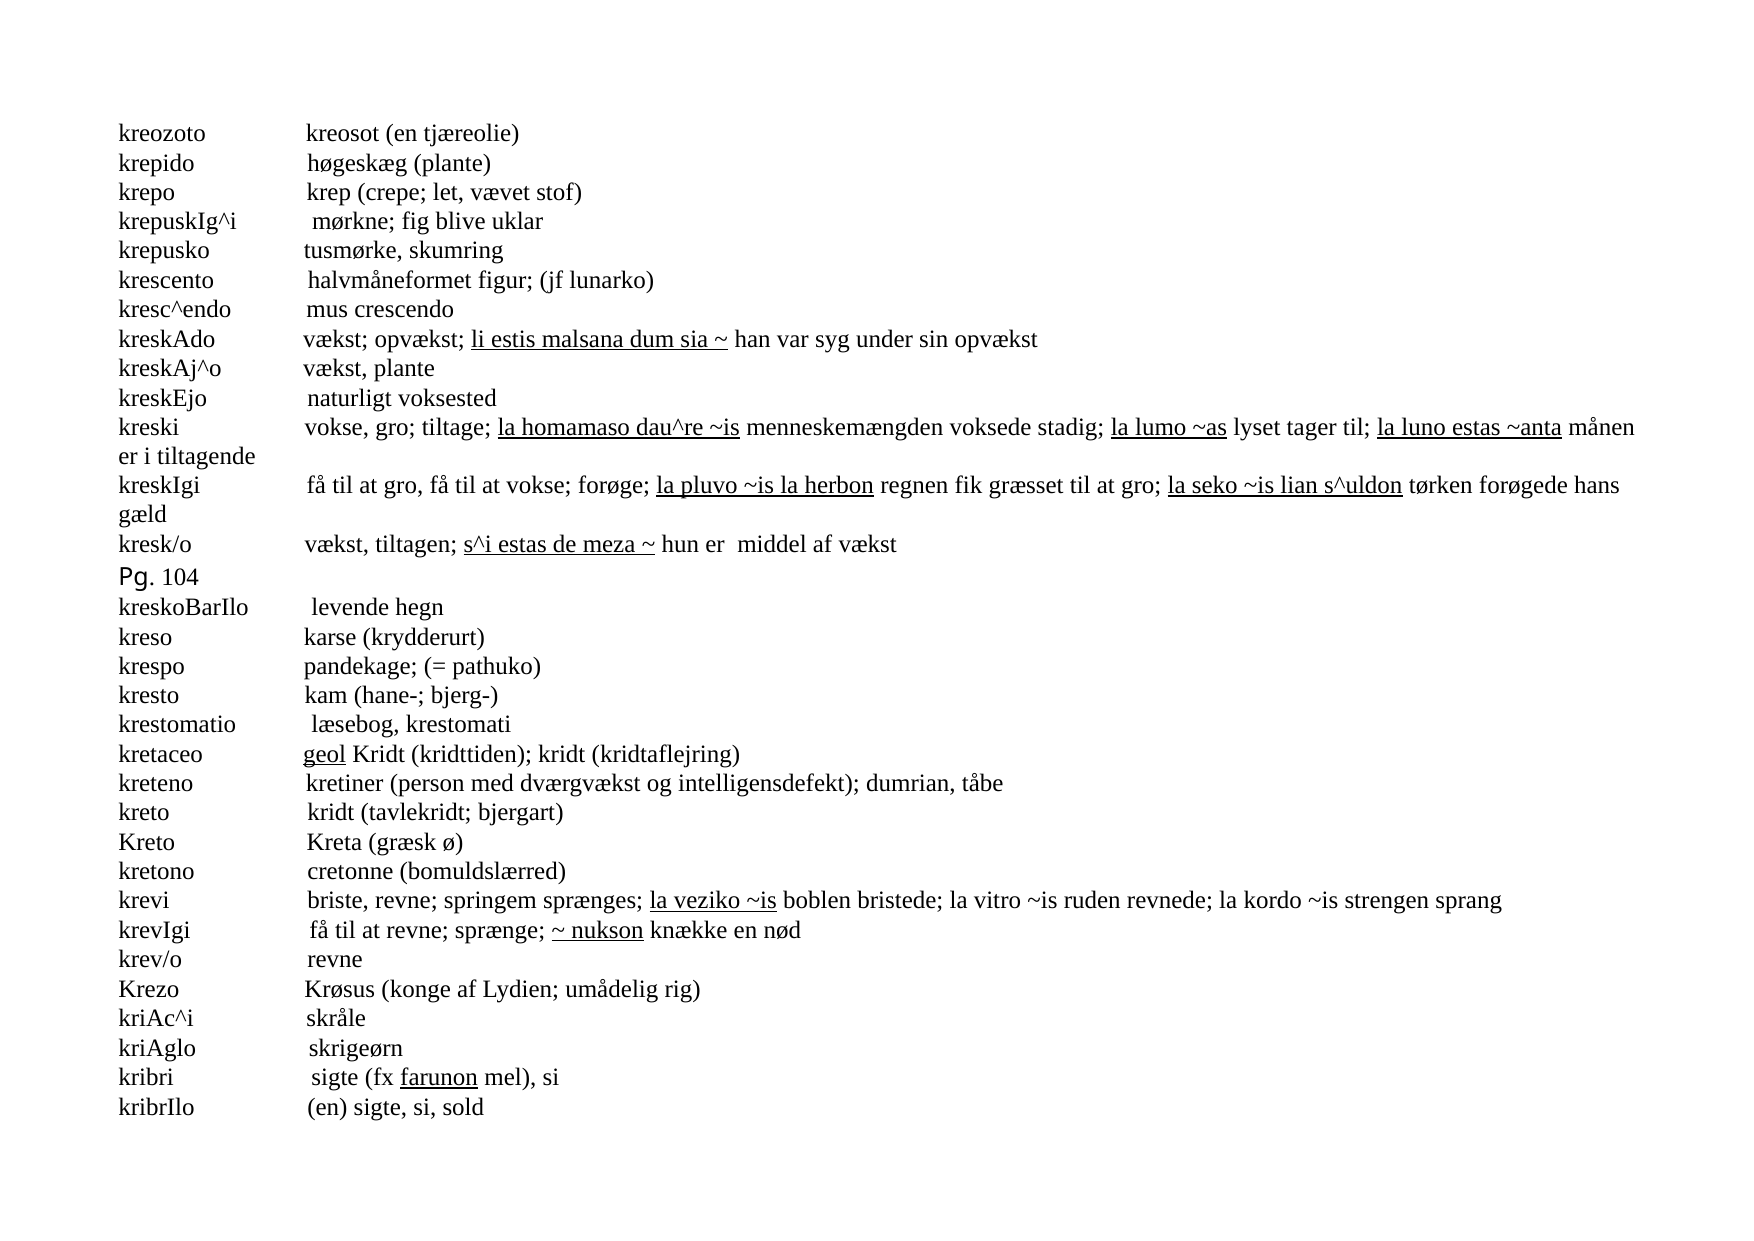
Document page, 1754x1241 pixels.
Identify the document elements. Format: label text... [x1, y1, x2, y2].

text kreto kridt (tavlekridt; bjergart) [118, 797, 1636, 827]
text kreskoBarIlo levende hegn [118, 592, 1636, 622]
text krevIgi få til at revne; sprænge; ~ nukson knække en nød [118, 915, 1636, 944]
text kretaceo geol Kridt (kridttiden); kridt (kridtaflejring) [118, 739, 1636, 768]
text Pg. 104 [118, 558, 1636, 592]
text kreteno kretiner (person med dværgvækst og intelligensdefekt); dumrian, tåbe [118, 768, 1636, 797]
text kreskAdo vækst; opvækst; li estis malsana dum sia ~ han var syg under sin opvækst [118, 324, 1636, 353]
text kresk/o vækst, tiltagen; s^i estas de meza ~ hun er middel af vækst [118, 529, 1636, 558]
text krevi briste, revne; springem sprænges; la veziko ~is boblen bristede; la vitro ~is ruden revnede; la kordo ~is strengen sprang [118, 886, 1636, 915]
text kreskEjo naturligt voksested [118, 383, 1636, 412]
text kretono cretonne (bomuldslærred) [118, 856, 1636, 886]
text Krezo Krøsus (konge af Lydien; umådelig rig) [118, 974, 1636, 1003]
text krev/o revne [118, 944, 1636, 974]
text krespo pandekage; (= pathuko) [118, 651, 1636, 681]
text krepo krep (crepe; let, vævet stof) [118, 177, 1636, 206]
text kreskIgi få til at gro, få til at vokse; forøge; la pluvo ~is la herbon regnen fik græsset til at gro; la seko ~is lian s^uldon tørken forøgede hans gæld [118, 470, 1636, 529]
text kreozoto kreosot (en tjæreolie) [118, 118, 1636, 148]
text kresc^endo mus crescendo [118, 294, 1636, 324]
text krestomatio læsebog, krestomati [118, 709, 1636, 739]
text Kreto Kreta (græsk ø) [118, 827, 1636, 856]
text kreski vokse, gro; tiltage; la homamaso dau^re ~is menneskemængden voksede stadig; la lumo ~as lyset tager til; la luno estas ~anta månen er i tiltagende [118, 412, 1636, 470]
text kribri sigte (fx farunon mel), si [118, 1062, 1636, 1092]
text kriAc^i skråle [118, 1003, 1636, 1033]
text kreskAj^o vækst, plante [118, 353, 1636, 383]
text kreso karse (krydderurt) [118, 622, 1636, 651]
text krepuskIg^i mørkne; fig blive uklar [118, 206, 1636, 235]
text krepusko tusmørke, skumring [118, 235, 1636, 265]
text krescento halvmåneformet figur; (jf lunarko) [118, 265, 1636, 294]
text kriAglo skrigeørn [118, 1033, 1636, 1062]
text kribrIlo (en) sigte, si, sold [118, 1092, 1636, 1121]
text kresto kam (hane-; bjerg-) [118, 681, 1636, 709]
text krepido høgeskæg (plante) [118, 148, 1636, 177]
